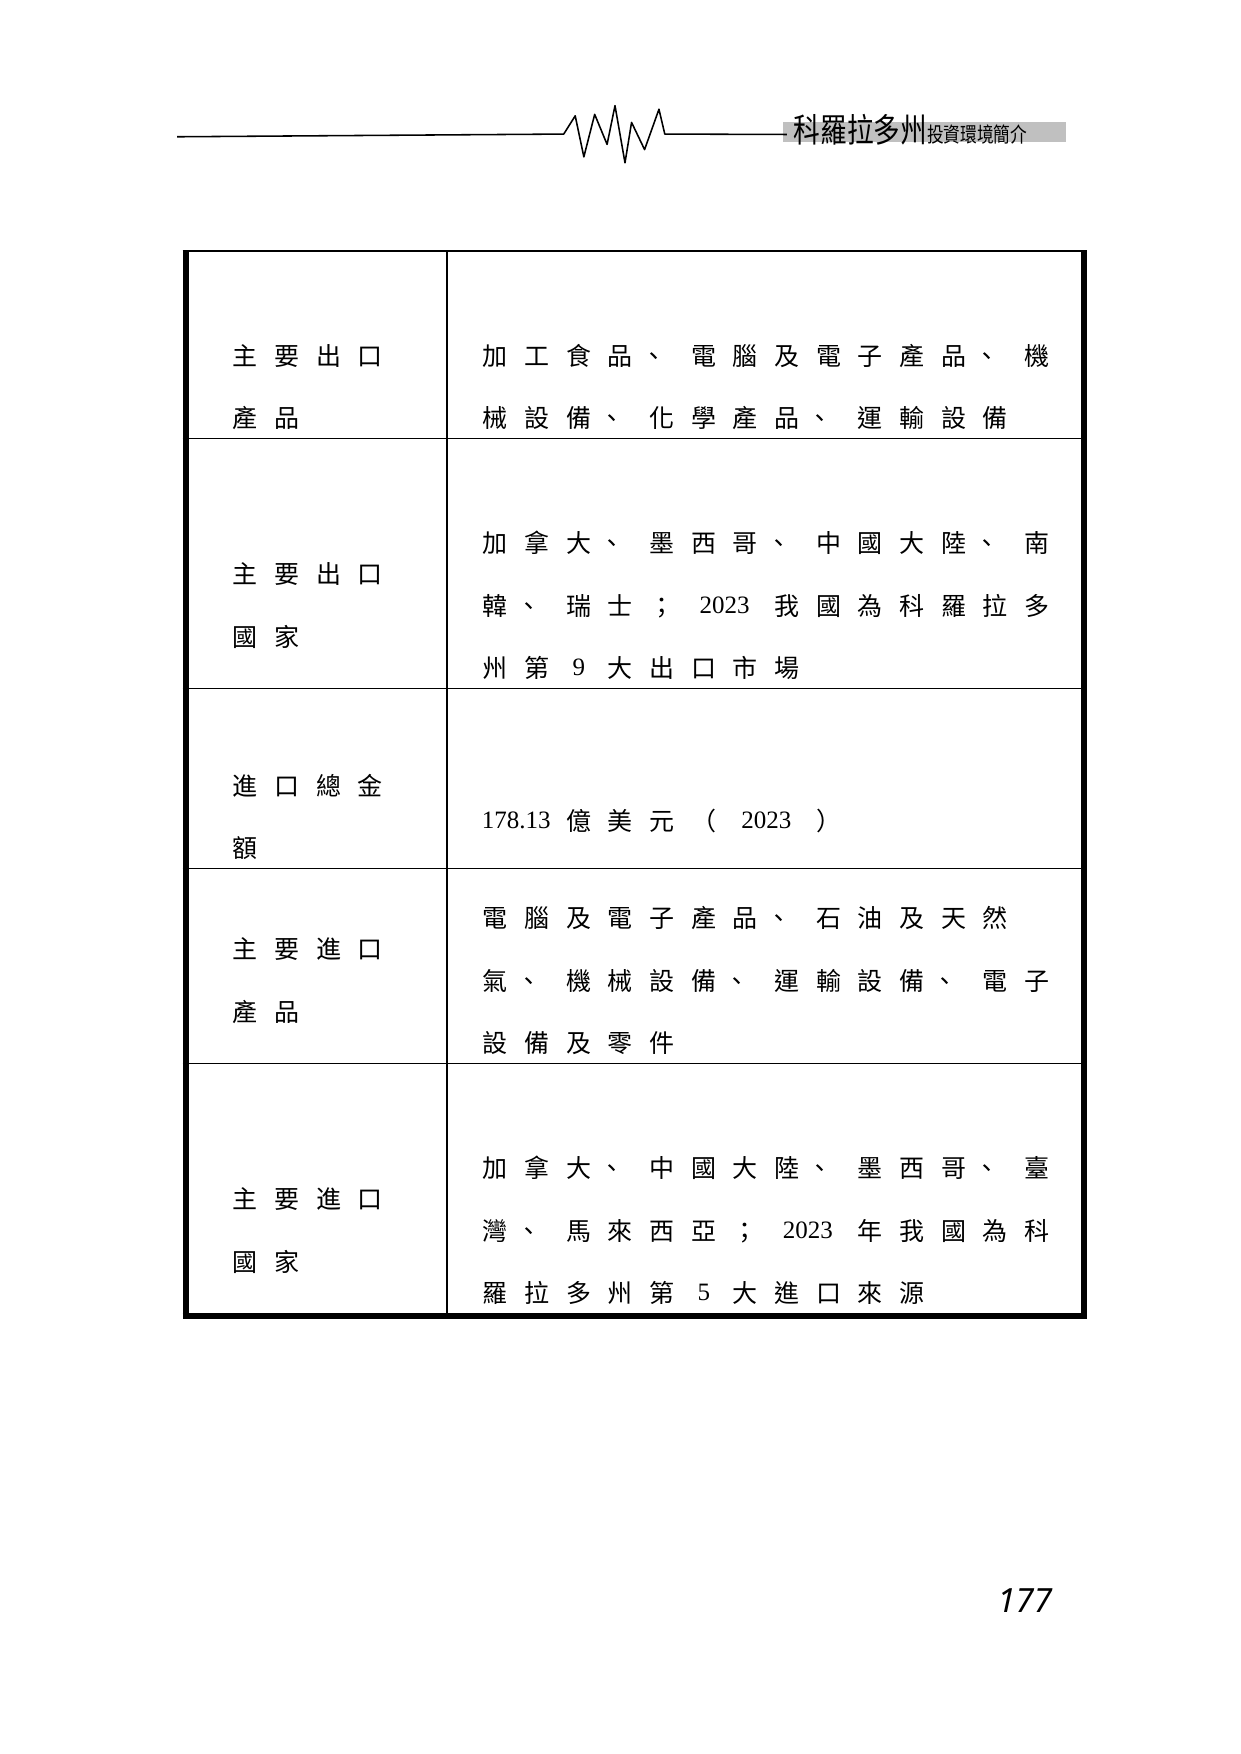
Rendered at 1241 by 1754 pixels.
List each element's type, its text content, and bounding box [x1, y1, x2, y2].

table_cell 主要進口國家 [189, 1064, 446, 1313]
table_cell 主要進口產品 [189, 869, 446, 1063]
table_cell 加工食品、電腦及電子產品、機械設備、化學產品、運輸設備 [448, 252, 1081, 438]
table_cell 加拿大、墨西哥、中國大陸、南韓、瑞士；2023我國為科羅拉多州第9大出口市場 [448, 439, 1081, 688]
table_cell 178.13億美元（2023） [448, 689, 1081, 867]
table_cell 加拿大、中國大陸、墨西哥、臺灣、馬來西亞；2023年我國為科羅拉多州第5大進口來源 [448, 1064, 1081, 1313]
table_cell 電腦及電子產品、石油及天然氣、機械設備、運輸設備、電子設備及零件 [448, 869, 1081, 1063]
table_cell 主要出口產品 [189, 252, 446, 438]
table_cell 主要出口國家 [189, 439, 446, 688]
table_cell 進口總金額 [189, 689, 446, 867]
